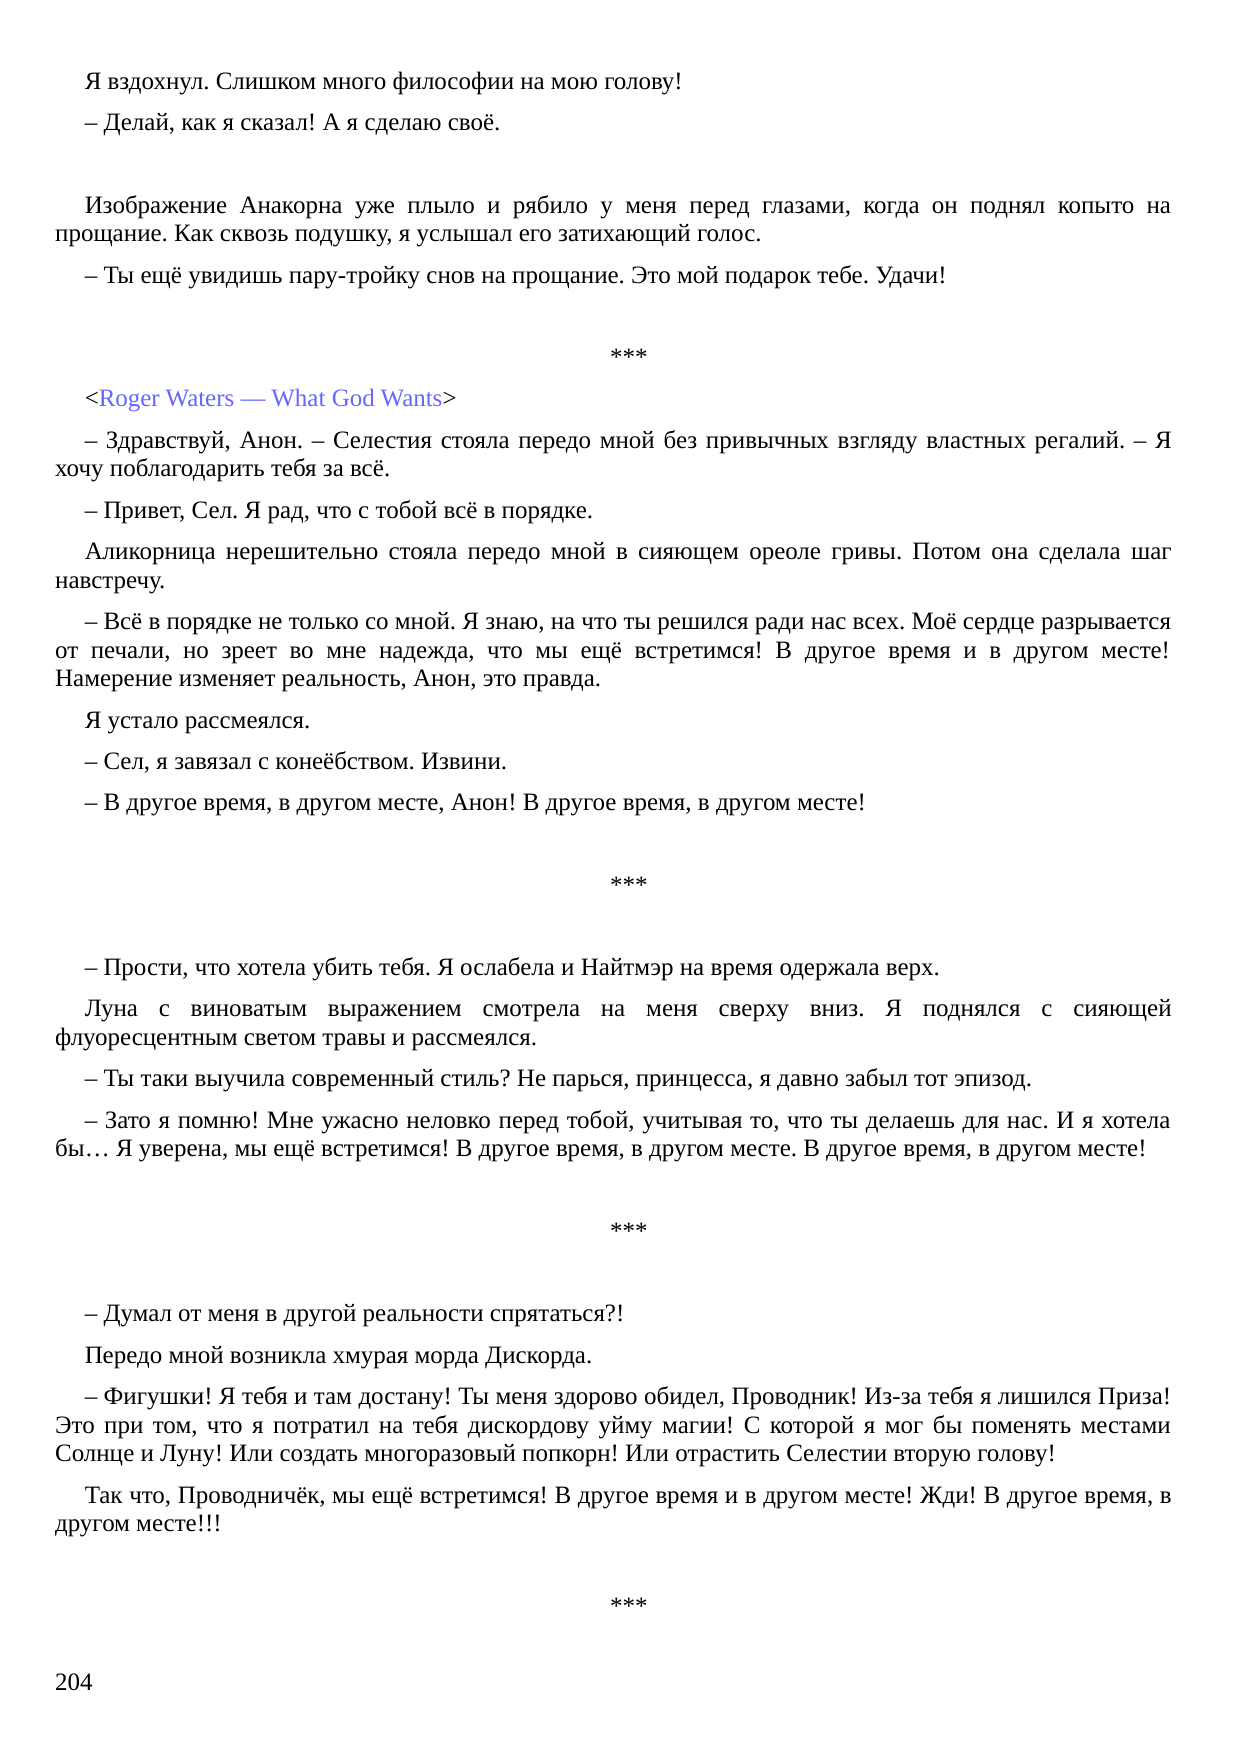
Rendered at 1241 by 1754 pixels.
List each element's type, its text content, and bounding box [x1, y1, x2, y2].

text – Здравствуй, Анон. – Селестия стояла передо мной без привычных взгляду властных регалий. – Я хочу поблагодарить тебя за всё. [55, 425, 1173, 482]
text – Зато я помню! Мне ужасно неловко перед тобой, учитывая то, что ты делаешь для нас. И я хотела бы… Я уверена, мы ещё встретимся! В другое время, в другом месте. В другое время, в другом месте! [55, 1105, 1173, 1162]
text – Делай, как я сказал! А я сделаю своё. [55, 107, 1173, 136]
text – Ты таки выучила современный стиль? Не парься, принцесса, я давно забыл тот эпизод. [55, 1063, 1173, 1092]
text – Фигушки! Я тебя и там достану! Ты меня здорово обидел, Проводник! Из-за тебя я лишился Приза! Это при том, что я потратил на тебя дискордову уйму магии! С которой я мог бы поменять местами Солнце и Луну! Или создать многоразовый попкорн! Или отрастить Селестии вторую голову! [55, 1381, 1173, 1467]
text – В другое время, в другом месте, Анон! В другое время, в другом месте! [55, 787, 1173, 816]
text *** [55, 1591, 1173, 1620]
text – Всё в порядке не только со мной. Я знаю, на что ты решился ради нас всех. Моё сердце разрывается от печали, но зреет во мне надежда, что мы ещё встретимся! В другое время и в другом месте! Намерение изменяет реальность, Анон, это правда. [55, 606, 1173, 692]
text Луна с виноватым выражением смотрела на меня сверху вниз. Я поднялся с сияющей флуоресцентным светом травы и рассмеялся. [55, 993, 1173, 1051]
text Я вздохнул. Слишком много философии на мою голову! [55, 66, 1173, 95]
text *** [55, 1216, 1173, 1245]
text – Привет, Сел. Я рад, что с тобой всё в порядке. [55, 495, 1173, 523]
text Так что, Проводничёк, мы ещё встретимся! В другое время и в другом месте! Жди! В другое время, в другом месте!!! [55, 1480, 1173, 1537]
text *** [55, 342, 1173, 371]
text Я устало рассмеялся. [55, 705, 1173, 733]
text – Думал от меня в другой реальности спрятаться?! [55, 1298, 1173, 1327]
text – Прости, что хотела убить тебя. Я ослабела и Найтмэр на время одержала верх. [55, 952, 1173, 981]
text *** [55, 870, 1173, 898]
text Аликорница нерешительно стояла передо мной в сияющем ореоле гривы. Потом она сделала шаг навстречу. [55, 536, 1173, 593]
text <Roger Waters — What God Wants> [55, 383, 1173, 412]
text – Сел, я завязал с конеёбством. Извини. [55, 746, 1173, 775]
text Изображение Анакорна уже плыло и рябило у меня перед глазами, когда он поднял копыто на прощание. Как сквозь подушку, я услышал его затихающий голос. [55, 190, 1173, 247]
text – Ты ещё увидишь пару-тройку снов на прощание. Это мой подарок тебе. Удачи! [55, 260, 1173, 288]
text Передо мной возникла хмурая морда Дискорда. [55, 1340, 1173, 1368]
